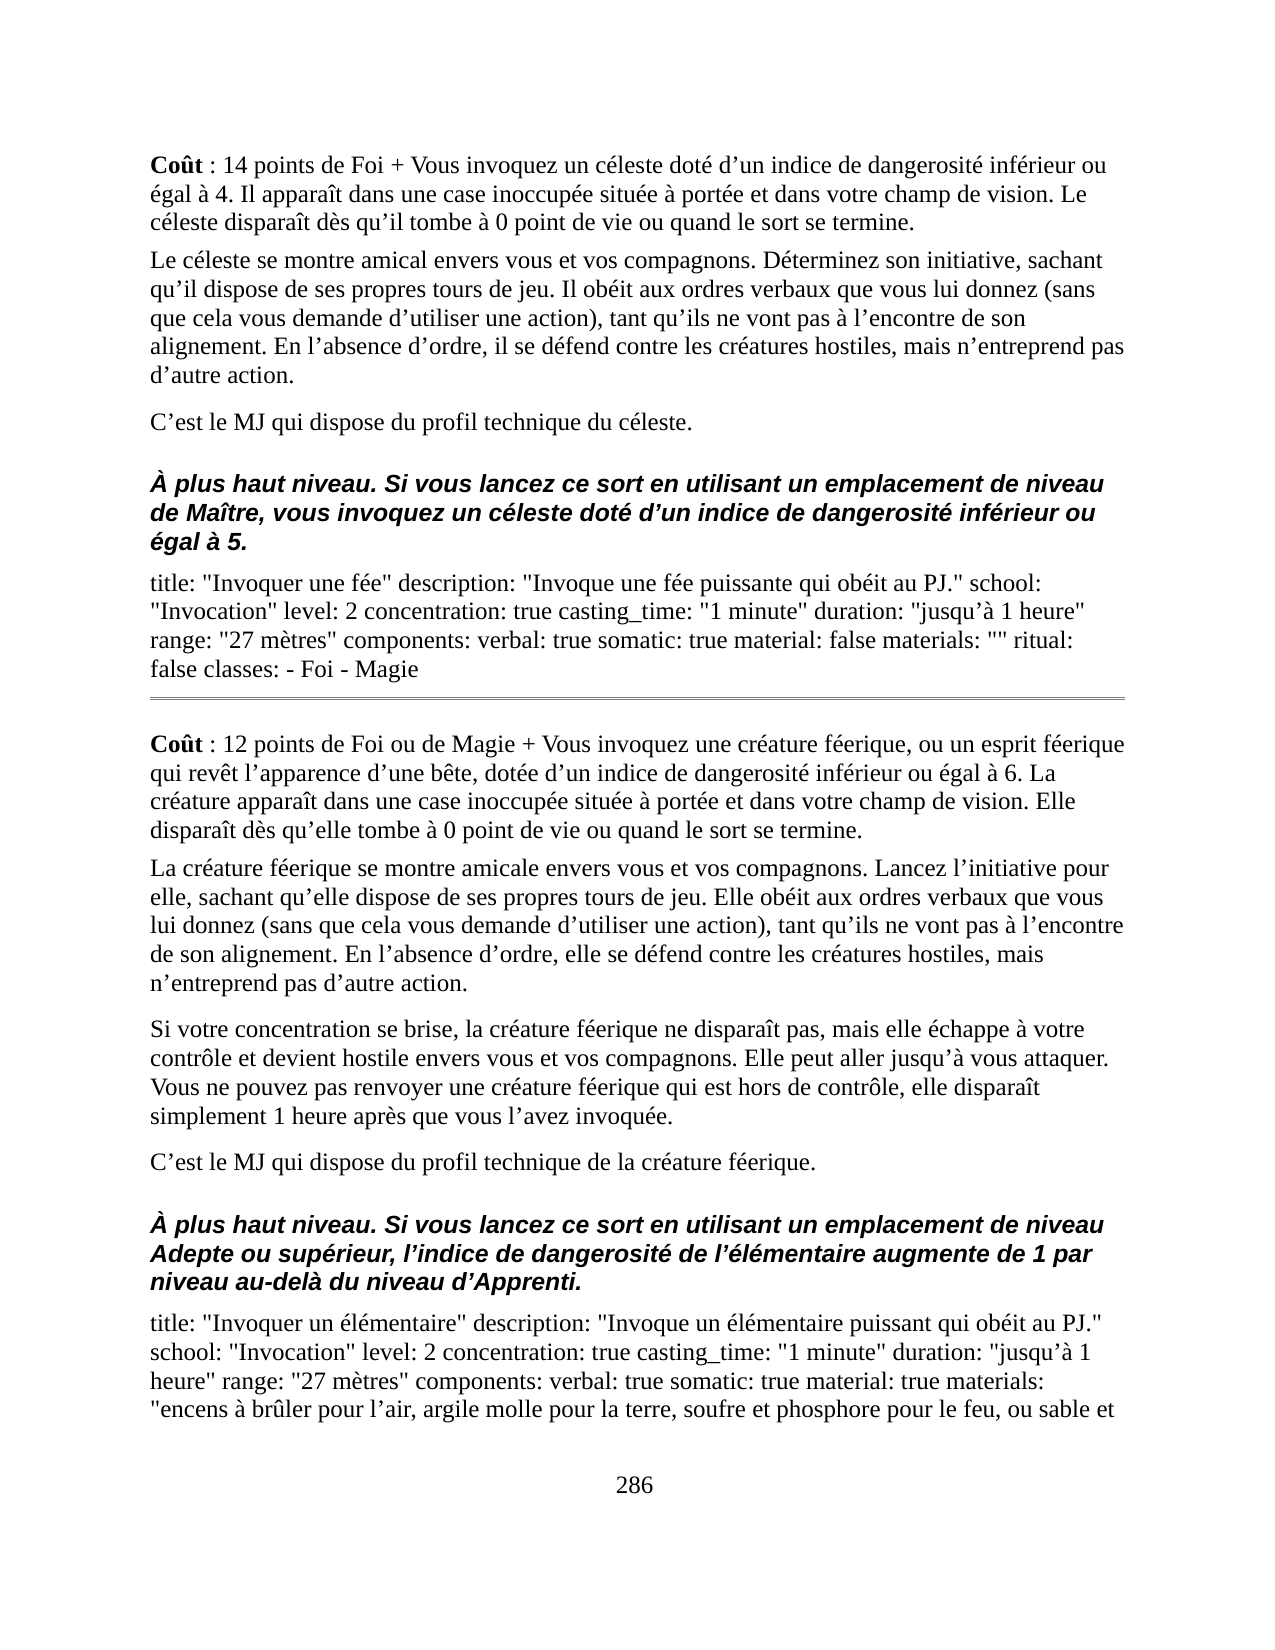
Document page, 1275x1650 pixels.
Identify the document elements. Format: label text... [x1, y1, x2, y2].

text La créature féerique se montre amicale envers vous et vos compagnons. Lancez l’initiative pour elle, sachant qu’elle dispose de ses propres tours de jeu. Elle obéit aux ordres verbaux que vous lui donnez (sans que cela vous demande d’utiliser une action), tant qu’ils ne vont pas à l’encontre de son alignement. En l’absence d’ordre, elle se défend contre les créatures hostiles, mais n’entreprend pas d’autre action. [150, 853, 1125, 997]
subtitle À plus haut niveau. Si vous lancez ce sort en utilisant un emplacement de niveau Adepte ou supérieur, l’indice de dangerosité de l’élémentaire augmente de 1 par niveau au-delà du niveau d’Apprenti. [150, 1210, 1125, 1296]
text C’est le MJ qui dispose du profil technique de la créature féerique. [150, 1147, 1125, 1176]
text Coût : 14 points de Foi + Vous invoquez un céleste doté d’un indice de dangerosité inférieur ou égal à 4. Il apparaît dans une case inoccupée située à portée et dans votre champ de vision. Le céleste disparaît dès qu’il tombe à 0 point de vie ou quand le sort se termine. [150, 150, 1125, 236]
text title: "Invoquer une fée" description: "Invoque une fée puissante qui obéit au PJ." school: "Invocation" level: 2 concentration: true casting_time: "1 minute" duration: "jusqu’à 1 heure" range: "27 mètres" components: verbal: true somatic: true material: false materials: "" ritual: false classes: - Foi - Magie [150, 568, 1125, 683]
text title: "Invoquer un élémentaire" description: "Invoque un élémentaire puissant qui obéit au PJ." school: "Invocation" level: 2 concentration: true casting_time: "1 minute" duration: "jusqu’à 1 heure" range: "27 mètres" components: verbal: true somatic: true material: true materials: "encens à brûler pour l’air, argile molle pour la terre, soufre et phosphore pour le feu, ou sable et [150, 1308, 1125, 1423]
text Si votre concentration se brise, la créature féerique ne disparaît pas, mais elle échappe à votre contrôle et devient hostile envers vous et vos compagnons. Elle peut aller jusqu’à vous attaquer. Vous ne pouvez pas renvoyer une créature féerique qui est hors de contrôle, elle disparaît simplement 1 heure après que vous l’avez invoquée. [150, 1014, 1125, 1129]
subtitle À plus haut niveau. Si vous lancez ce sort en utilisant un emplacement de niveau de Maître, vous invoquez un céleste doté d’un indice de dangerosité inférieur ou égal à 5. [150, 469, 1125, 555]
text Coût : 12 points de Foi ou de Magie + Vous invoquez une créature féerique, ou un esprit féerique qui revêt l’apparence d’une bête, dotée d’un indice de dangerosité inférieur ou égal à 6. La créature apparaît dans une case inoccupée située à portée et dans votre champ de vision. Elle disparaît dès qu’elle tombe à 0 point de vie ou quand le sort se termine. [150, 729, 1125, 844]
text C’est le MJ qui dispose du profil technique du céleste. [150, 407, 1125, 436]
text Le céleste se montre amical envers vous et vos compagnons. Déterminez son initiative, sachant qu’il dispose de ses propres tours de jeu. Il obéit aux ordres verbaux que vous lui donnez (sans que cela vous demande d’utiliser une action), tant qu’ils ne vont pas à l’encontre de son alignement. En l’absence d’ordre, il se défend contre les créatures hostiles, mais n’entreprend pas d’autre action. [150, 245, 1125, 389]
